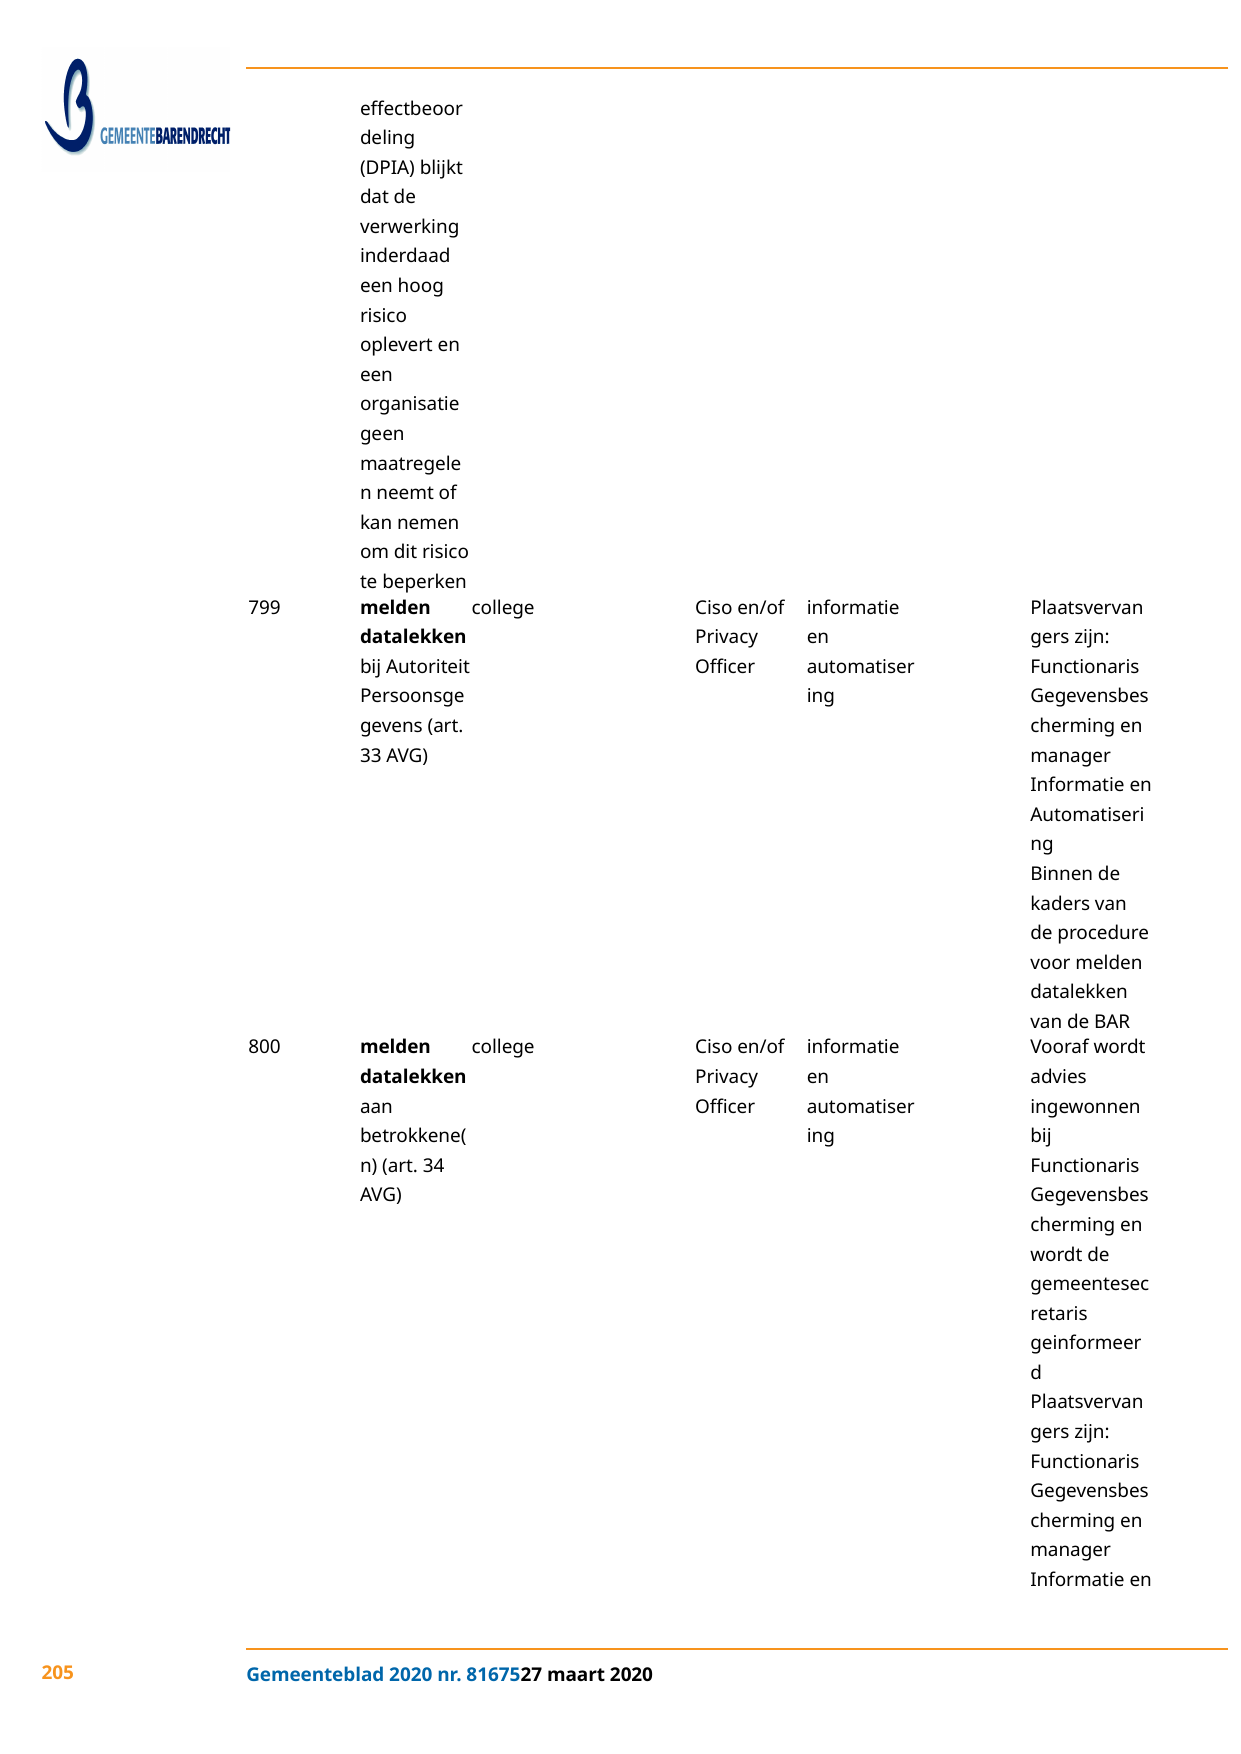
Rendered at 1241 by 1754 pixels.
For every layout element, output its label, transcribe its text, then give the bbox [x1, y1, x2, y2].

table_cell Plaatsvervangers zijn: Functionaris Gegevensbescherming en manager Informatie en Automatisering Binnen de kaders van de procedure voor melden datalekken van de BAR [1030, 594, 1152, 1034]
table_cell [583, 95, 695, 594]
table_cell Vooraf wordt advies ingewonnen bij Functionaris Gegevensbescherming en wordt de gemeentesecretaris geinformeerd Plaatsvervangers zijn: Functionaris Gegevensbescherming en manager Informatie en [1030, 1034, 1152, 1592]
table_cell [583, 1034, 695, 1592]
table_cell 800 [248, 1034, 360, 1592]
table_cell informatie en automatisering [807, 1034, 918, 1592]
table_cell effectbeoordeling (DPIA) blijkt dat de verwerking inderdaad een hoog risico oplevert en een organisatie geen maatregelen neemt of kan nemen om dit risico te beperken [360, 95, 471, 594]
table_cell college [471, 1034, 583, 1592]
table_cell [583, 594, 695, 1034]
table_cell Ciso en/of Privacy Officer [695, 1034, 807, 1592]
table_cell college [471, 594, 583, 1034]
table_cell Ciso en/of Privacy Officer [695, 594, 807, 1034]
table_cell [471, 95, 583, 594]
table_cell melden datalekken bij Autoriteit Persoonsgegevens (art. 33 AVG) [360, 594, 471, 1034]
table_cell [695, 95, 807, 594]
table_cell 799 [248, 594, 360, 1034]
table_cell [918, 95, 1030, 594]
table_cell [248, 95, 360, 594]
picture [41, 47, 231, 172]
table_cell [1030, 95, 1152, 594]
table_cell [918, 594, 1030, 1034]
table_cell [918, 1034, 1030, 1592]
table_cell melden datalekken aan betrokkene(n) (art. 34 AVG) [360, 1034, 471, 1592]
table_cell [807, 95, 918, 594]
table_cell informatie en automatisering [807, 594, 918, 1034]
